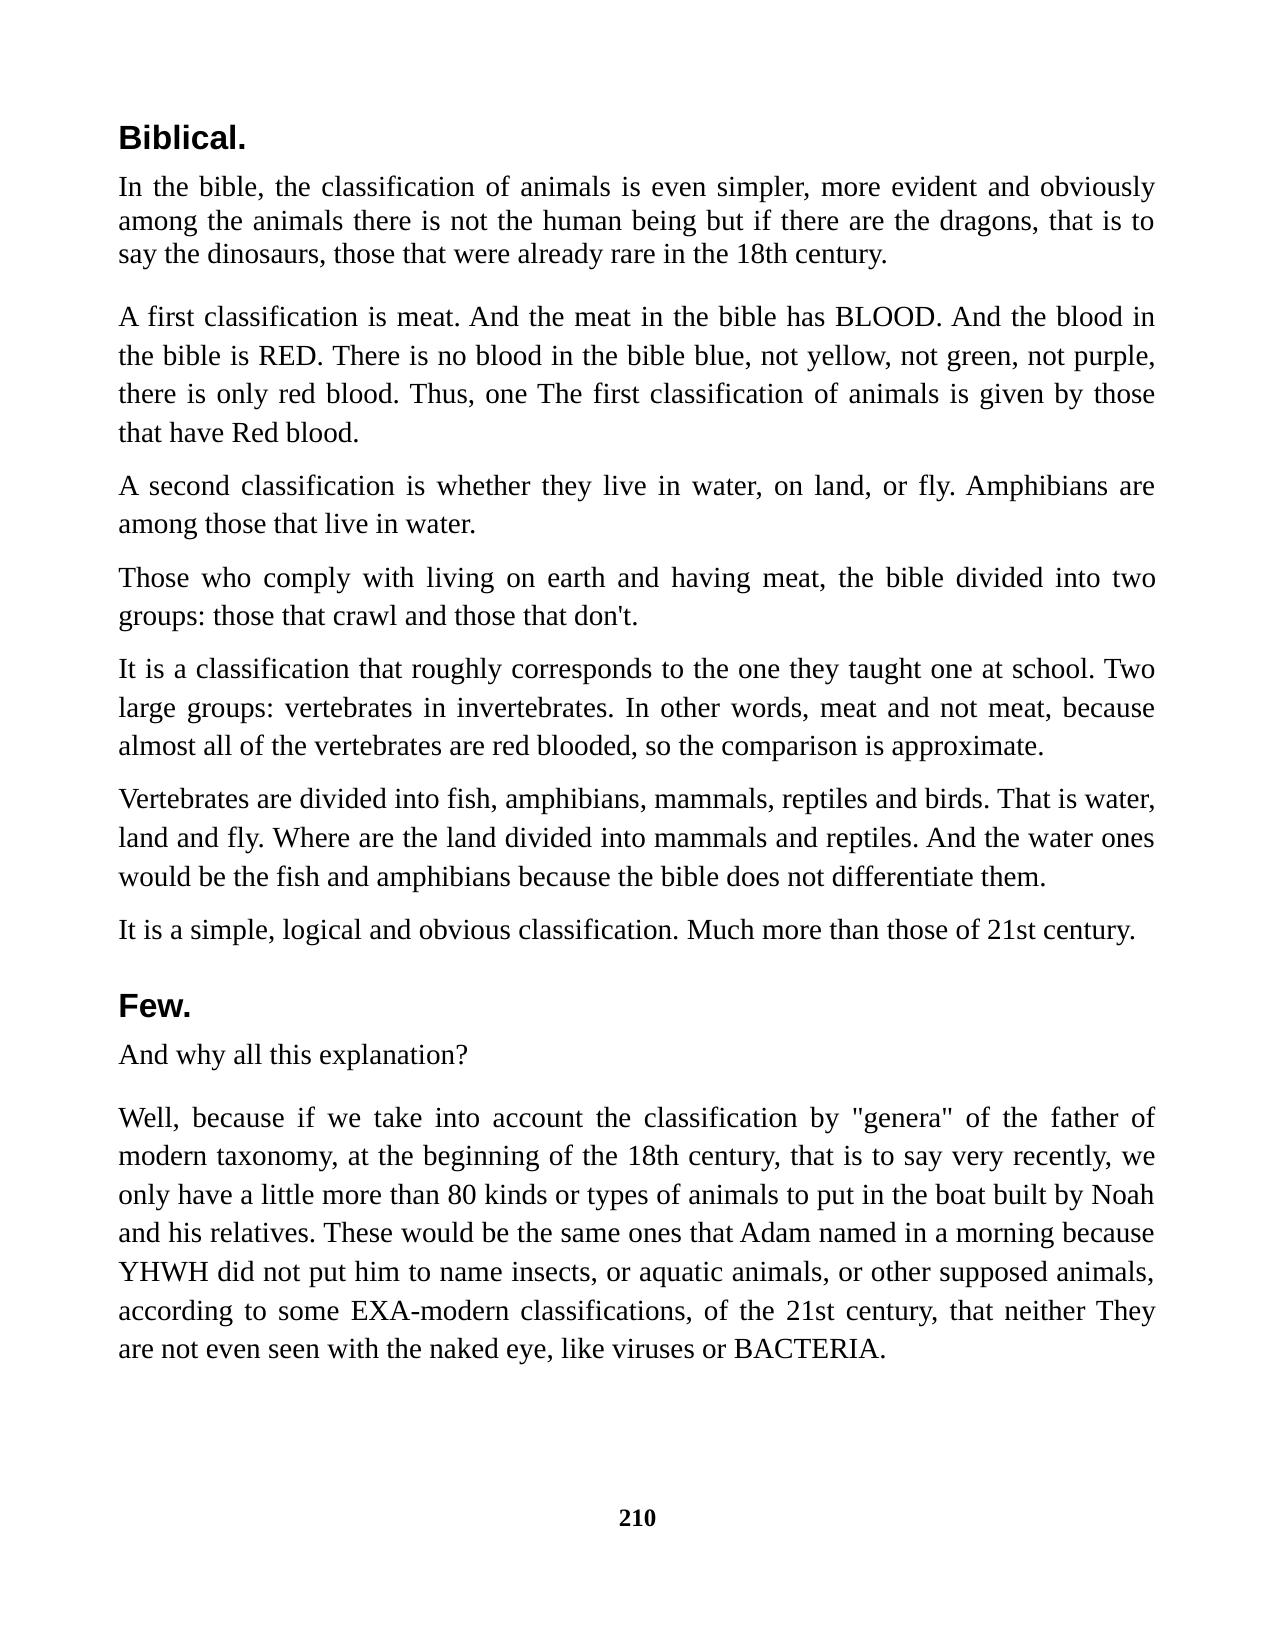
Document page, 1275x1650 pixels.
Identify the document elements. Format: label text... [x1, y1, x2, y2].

subtitle Biblical. [118, 118, 1157, 157]
text A first classification is meat. And the meat in the bible has BLOOD. And the blood in the bible is RED. There is no blood in the bible blue, not yellow, not green, not purple, there is only red blood. Thus, one The first classification of animals is given by those that have Red blood. [118, 299, 1157, 448]
text It is a simple, logical and obvious classification. Much more than those of 21st century. [118, 912, 1157, 945]
text Those who comply with living on earth and having meat, the bible divided into two groups: those that crawl and those that don't. [118, 560, 1157, 632]
text It is a classification that roughly corresponds to the one they taught one at school. Two large groups: vertebrates in invertebrates. In other words, meat and not meat, because almost all of the vertebrates are red blooded, so the comparison is approximate. [118, 651, 1157, 762]
text Well, because if we take into account the classification by "genera" of the father of modern taxonomy, at the beginning of the 18th century, that is to say very recently, we only have a little more than 80 kinds or types of animals to put in the boat built by Noah and his relatives. These would be the same ones that Adam named in a morning because YHWH did not put him to name insects, or aquatic animals, or other supposed animals, according to some EXA-modern classifications, of the 21st century, that neither They are not even seen with the naked eye, like viruses or BACTERIA. [118, 1100, 1157, 1365]
subtitle Few. [118, 986, 1157, 1024]
text A second classification is whether they live in water, on land, or fly. Amphibians are among those that live in water. [118, 468, 1157, 540]
text Vertebrates are divided into fish, amphibians, mammals, reptiles and birds. That is water, land and fly. Where are the land divided into mammals and reptiles. And the water ones would be the fish and amphibians because the bible does not differentiate them. [118, 782, 1157, 892]
text And why all this explanation? [118, 1037, 1157, 1071]
text In the bible, the classification of animals is even simpler, more evident and obviously among the animals there is not the human being but if there are the dragons, that is to say the dinosaurs, those that were already rare in the 18th century. [118, 169, 1157, 270]
